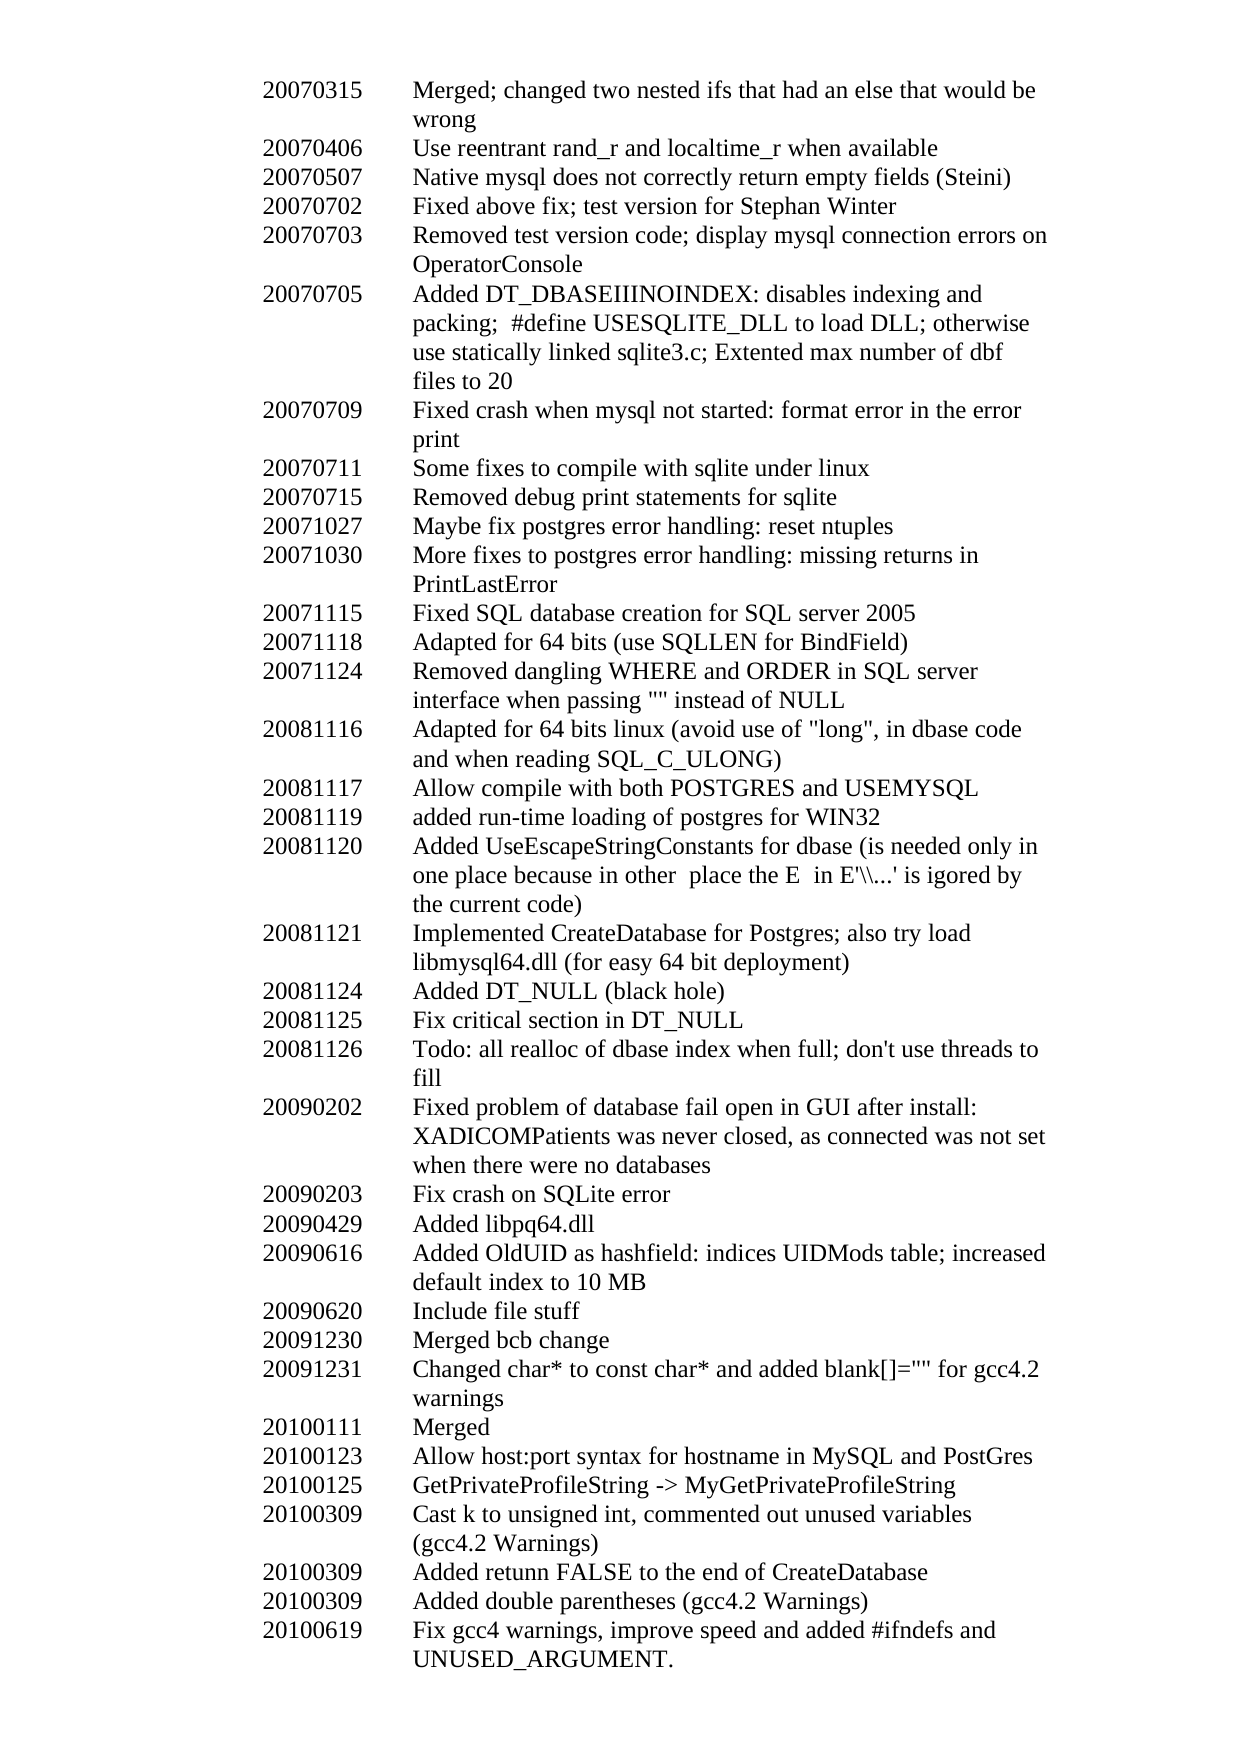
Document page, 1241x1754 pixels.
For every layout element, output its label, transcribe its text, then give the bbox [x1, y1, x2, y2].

text 20100309 Added double parentheses (gcc4.2 Warnings) [262, 1586, 1053, 1615]
text 20070406 Use reentrant rand_r and localtime_r when available [262, 133, 1053, 162]
text 20100125 GetPrivateProfileString -> MyGetPrivateProfileString [262, 1470, 1053, 1499]
text 20091230 Merged bcb change [262, 1325, 1053, 1354]
text 20071027 Maybe fix postgres error handling: reset ntuples [262, 511, 1053, 540]
text XADICOMPatients was never closed, as connected was not set when there were no databases [262, 1121, 1053, 1179]
text 20090620 Include file stuff [262, 1296, 1053, 1325]
text 20070705 Added DT_DBASEIIINOINDEX: disables indexing and packing; #define USESQLITE_DLL to load DLL; otherwise use statically linked sqlite3.c; Extented max number of dbf files to 20 [262, 278, 1053, 395]
text 20070315 Merged; changed two nested ifs that had an else that would be wrong [262, 75, 1053, 133]
text 20100309 Cast k to unsigned int, commented out unused variables (gcc4.2 Warnings) [262, 1499, 1053, 1557]
text 20070703 Removed test version code; display mysql connection errors on OperatorConsole [262, 220, 1053, 278]
text 20070715 Removed debug print statements for sqlite [262, 482, 1053, 511]
text 20070709 Fixed crash when mysql not started: format error in the error print [262, 395, 1053, 453]
text 20081119 added run-time loading of postgres for WIN32 [262, 802, 1053, 831]
text 20081125 Fix critical section in DT_NULL [262, 1005, 1053, 1034]
text 20100619 Fix gcc4 warnings, improve speed and added #ifndefs and UNUSED_ARGUMENT. [262, 1615, 1053, 1673]
text 20090202 Fixed problem of database fail open in GUI after install: [262, 1092, 1053, 1121]
text 20081117 Allow compile with both POSTGRES and USEMYSQL [262, 772, 1053, 802]
text 20090203 Fix crash on SQLite error [262, 1179, 1053, 1208]
text 20071124 Removed dangling WHERE and ORDER in SQL server interface when passing "" instead of NULL [262, 656, 1053, 714]
text 20071115 Fixed SQL database creation for SQL server 2005 [262, 598, 1053, 627]
text 20070507 Native mysql does not correctly return empty fields (Steini) [262, 162, 1053, 191]
text 20070711 Some fixes to compile with sqlite under linux [262, 453, 1053, 482]
text 20100309 Added retunn FALSE to the end of CreateDatabase [262, 1557, 1053, 1586]
text 20081126 Todo: all realloc of dbase index when full; don't use threads to fill [262, 1034, 1053, 1092]
text 20081116 Adapted for 64 bits linux (avoid use of "long", in dbase code and when reading SQL_C_ULONG) [262, 714, 1053, 772]
text 20081120 Added UseEscapeStringConstants for dbase (is needed only in one place because in other place the E in E'\\...' is igored by the current code) [262, 831, 1053, 918]
text 20100123 Allow host:port syntax for hostname in MySQL and PostGres [262, 1441, 1053, 1470]
text 20090616 Added OldUID as hashfield: indices UIDMods table; increased default index to 10 MB [262, 1237, 1053, 1296]
text 20071030 More fixes to postgres error handling: missing returns in PrintLastError [262, 540, 1053, 598]
text 20091231 Changed char* to const char* and added blank[]="" for gcc4.2 warnings [262, 1354, 1053, 1412]
text 20081124 Added DT_NULL (black hole) [262, 976, 1053, 1005]
text 20100111 Merged [262, 1412, 1053, 1441]
text 20090429 Added libpq64.dll [262, 1208, 1053, 1237]
text 20071118 Adapted for 64 bits (use SQLLEN for BindField) [262, 627, 1053, 656]
text 20081121 Implemented CreateDatabase for Postgres; also try load libmysql64.dll (for easy 64 bit deployment) [262, 918, 1053, 976]
text 20070702 Fixed above fix; test version for Stephan Winter [262, 191, 1053, 220]
